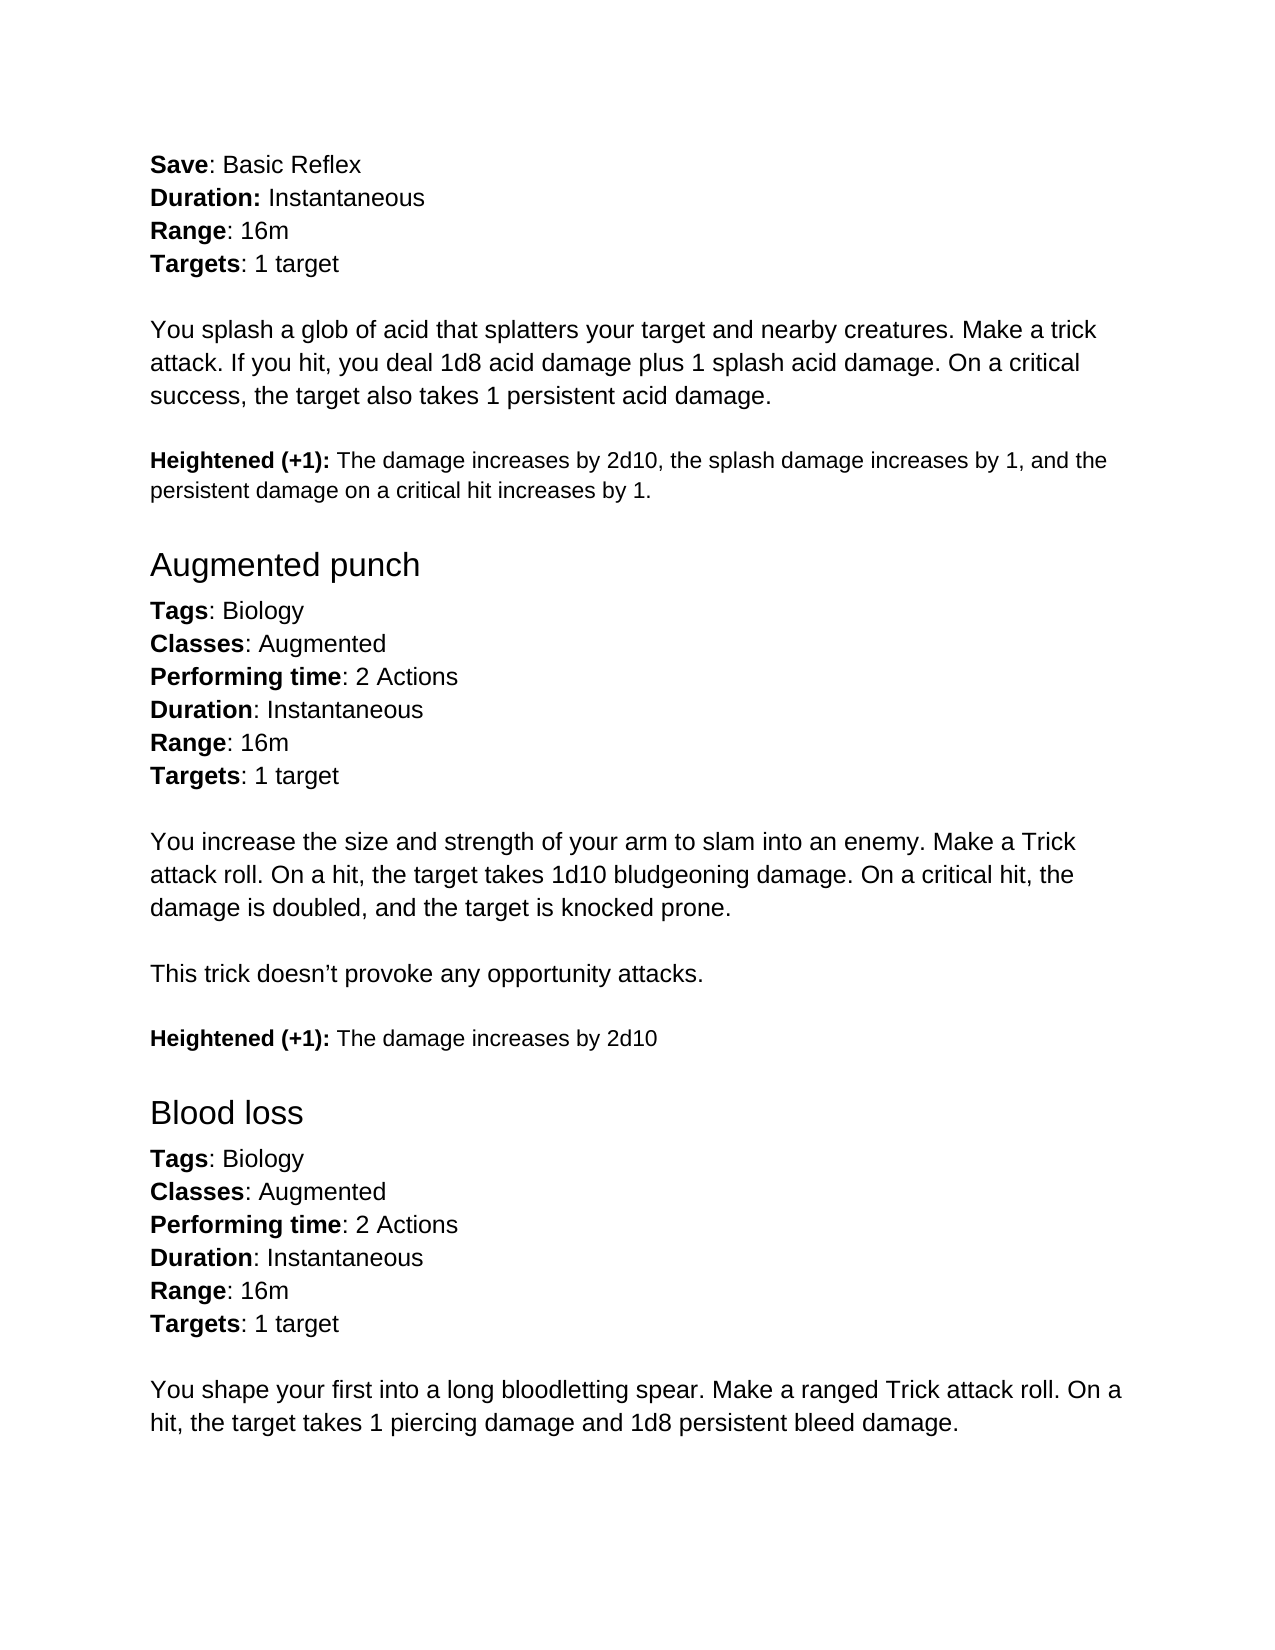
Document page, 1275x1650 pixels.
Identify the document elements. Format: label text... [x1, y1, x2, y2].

text Classes: Augmented [150, 629, 1125, 658]
text Range: 16m [150, 728, 1125, 757]
text Performing time: 2 Actions [150, 662, 1125, 691]
text Classes: Augmented [150, 1177, 1125, 1206]
text Targets: 1 target [150, 249, 1125, 278]
subtitle Augmented punch [150, 545, 1125, 583]
text You increase the size and strength of your arm to slam into an enemy. Make a Trick attack roll. On a hit, the target takes 1d10 bludgeoning damage. On a critical hit, the damage is doubled, and the target is knocked prone. [150, 827, 1125, 922]
subtitle Blood loss [150, 1093, 1125, 1131]
text Duration: Instantaneous [150, 1243, 1125, 1272]
text Targets: 1 target [150, 761, 1125, 790]
text You splash a glob of acid that splatters your target and nearby creatures. Make a trick attack. If you hit, you deal 1d8 acid damage plus 1 splash acid damage. On a critical success, the target also takes 1 persistent acid damage. [150, 315, 1125, 410]
text Performing time: 2 Actions [150, 1210, 1125, 1239]
text You shape your first into a long bloodletting spear. Make a ranged Trick attack roll. On a hit, the target takes 1 piercing damage and 1d8 persistent bleed damage. [150, 1375, 1125, 1437]
text Range: 16m [150, 216, 1125, 245]
text Save: Basic Reflex [150, 150, 1125, 179]
text Duration: Instantaneous [150, 695, 1125, 724]
text This trick doesn’t provoke any opportunity attacks. [150, 959, 1125, 988]
text Tags: Biology [150, 1144, 1125, 1173]
text Heightened (+1): The damage increases by 2d10, the splash damage increases by 1, and the persistent damage on a critical hit increases by 1. [150, 447, 1125, 504]
text Tags: Biology [150, 596, 1125, 625]
text Range: 16m [150, 1276, 1125, 1305]
text Targets: 1 target [150, 1309, 1125, 1338]
text Duration: Instantaneous [150, 183, 1125, 212]
text Heightened (+1): The damage increases by 2d10 [150, 1025, 1125, 1052]
